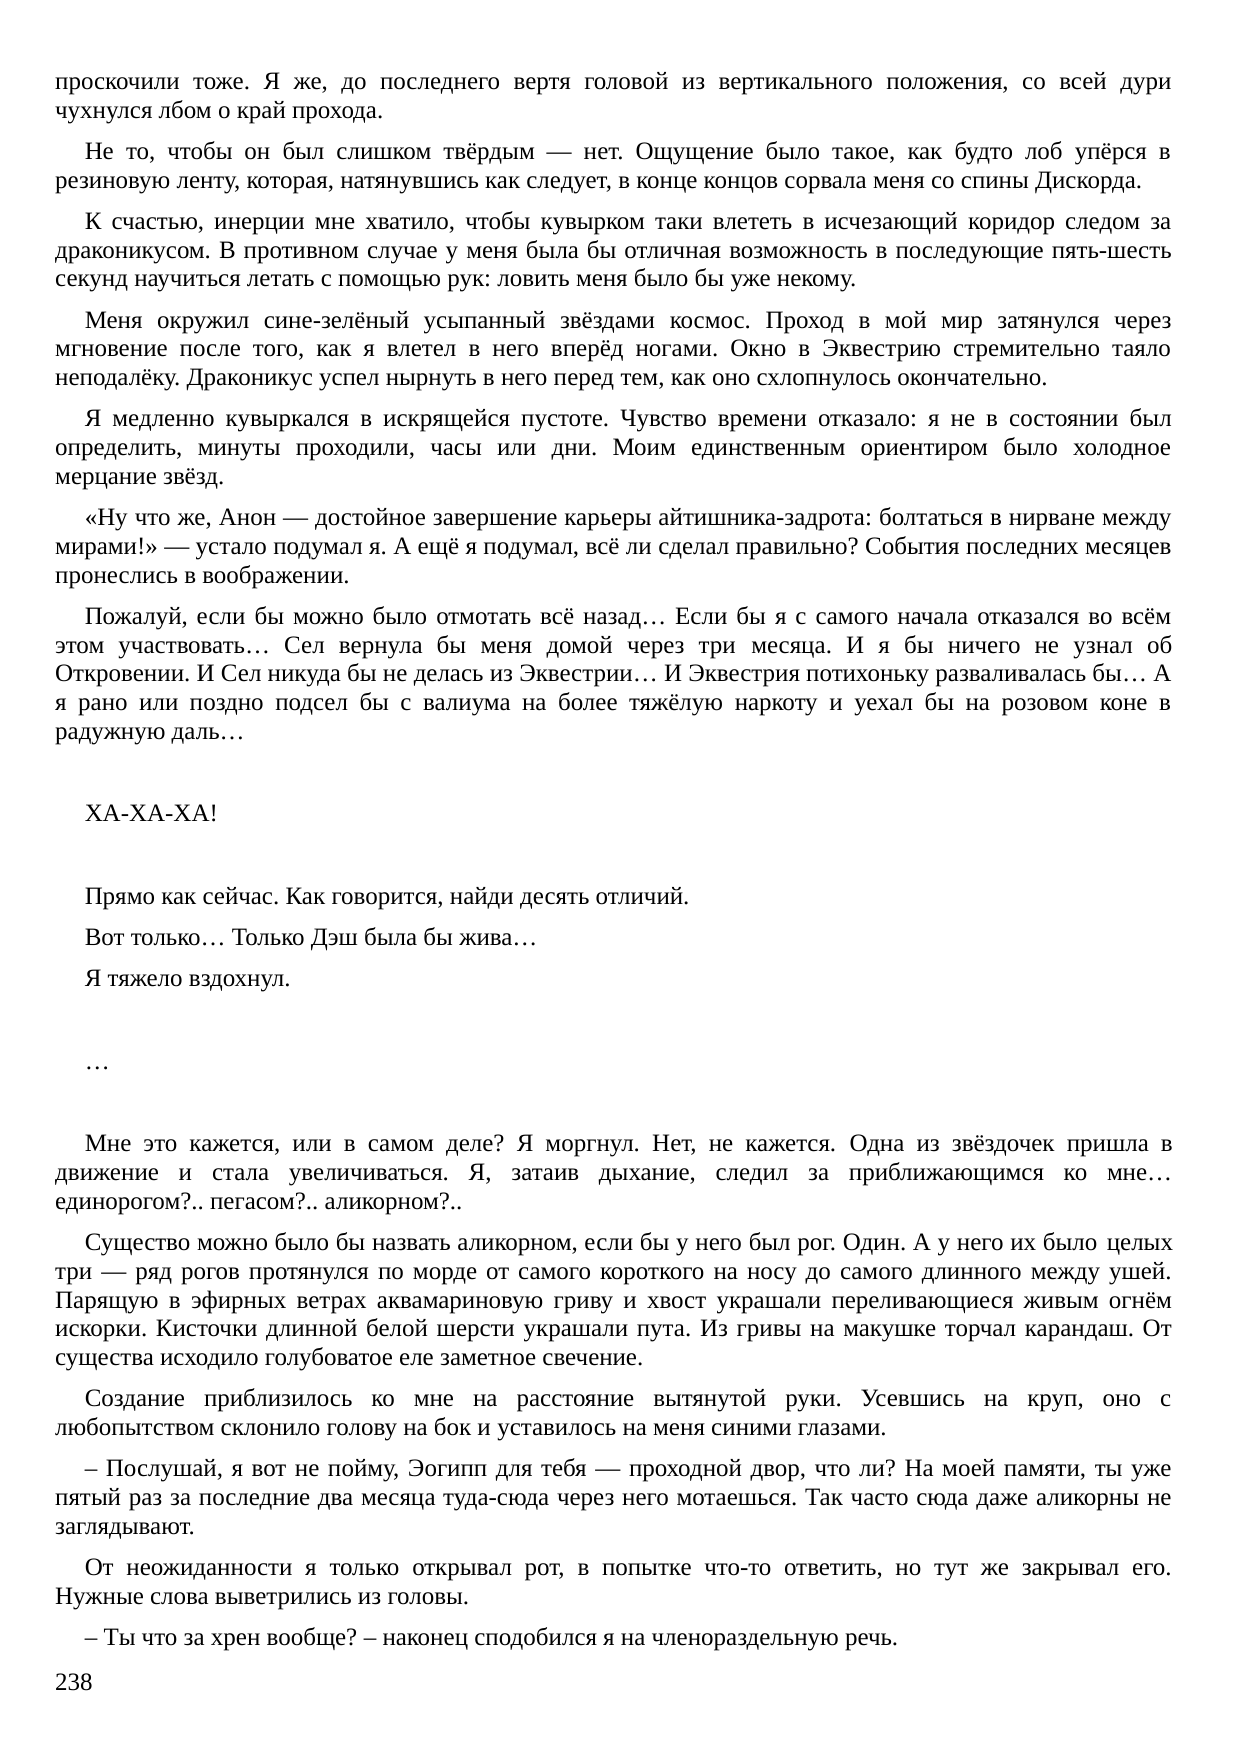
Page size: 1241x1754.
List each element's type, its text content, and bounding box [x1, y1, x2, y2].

text К счастью, инерции мне хватило, чтобы кувырком таки влететь в исчезающий коридор следом за драконикусом. В противном случае у меня была бы отличная возможность в последующие пять-шесть секунд научиться летать с помощью рук: ловить меня было бы уже некому. [55, 206, 1173, 292]
text Пожалуй, если бы можно было отмотать всё назад… Если бы я с самого начала отказался во всём этом участвовать… Сел вернула бы меня домой через три месяца. И я бы ничего не узнал об Откровении. И Сел никуда бы не делась из Эквестрии… И Эквестрия потихоньку разваливалась бы… А я рано или поздно подсел бы с валиума на более тяжёлую наркоту и уехал бы на розовом коне в радужную даль… [55, 601, 1173, 745]
text Прямо как сейчас. Как говорится, найди десять отличий. [55, 881, 1173, 910]
text Я тяжело вздохнул. [55, 963, 1173, 992]
text Вот только… Только Дэш была бы жива… [55, 922, 1173, 951]
text «Ну что же, Анон — достойное завершение карьеры айтишника-задрота: болтаться в нирване между мирами!» — устало подумал я. А ещё я подумал, всё ли сделал правильно? События последних месяцев пронеслись в воображении. [55, 502, 1173, 588]
text Мне это кажется, или в самом деле? Я моргнул. Нет, не кажется. Одна из звёздочек пришла в движение и стала увеличиваться. Я, затаив дыхание, следил за приближающимся ко мне… единорогом?.. пегасом?.. аликорном?.. [55, 1128, 1173, 1215]
text Я медленно кувыркался в искрящейся пустоте. Чувство времени отказало: я не в состоянии был определить, минуты проходили, часы или дни. Моим единственным ориентиром было холодное мерцание звёзд. [55, 403, 1173, 490]
text проскочили тоже. Я же, до последнего вертя головой из вертикального положения, со всей дури чухнулся лбом о край прохода. [55, 66, 1173, 123]
text ХА-ХА-ХА! [55, 798, 1173, 827]
text – Послушай, я вот не пойму, Эогипп для тебя — проходной двор, что ли? На моей памяти, ты уже пятый раз за последние два месяца туда-сюда через него мотаешься. Так часто сюда даже аликорны не заглядывают. [55, 1453, 1173, 1540]
text Меня окружил сине-зелёный усыпанный звёздами космос. Проход в мой мир затянулся через мгновение после того, как я влетел в него вперёд ногами. Окно в Эквестрию стремительно таяло неподалёку. Драконикус успел нырнуть в него перед тем, как оно схлопнулось окончательно. [55, 305, 1173, 391]
text – Ты что за хрен вообще? – наконец сподобился я на членораздельную речь. [55, 1622, 1173, 1651]
text Не то, чтобы он был слишком твёрдым — нет. Ощущение было такое, как будто лоб упёрся в резиновую ленту, которая, натянувшись как следует, в конце концов сорвала меня со спины Дискорда. [55, 136, 1173, 193]
text Создание приблизилось ко мне на расстояние вытянутой руки. Усевшись на круп, оно с любопытством склонило голову на бок и уставилось на меня синими глазами. [55, 1383, 1173, 1441]
text … [55, 1046, 1173, 1075]
text От неожиданности я только открывал рот, в попытке что-то ответить, но тут же закрывал его. Нужные слова выветрились из головы. [55, 1552, 1173, 1610]
text Существо можно было бы назвать аликорном, если бы у него был рог. Один. А у него их было целых три — ряд рогов протянулся по морде от самого короткого на носу до самого длинного между ушей. Парящую в эфирных ветрах аквамариновую гриву и хвост украшали переливающиеся живым огнём искорки. Кисточки длинной белой шерсти украшали пута. Из гривы на макушке торчал карандаш. От существа исходило голубоватое еле заметное свечение. [55, 1227, 1173, 1371]
